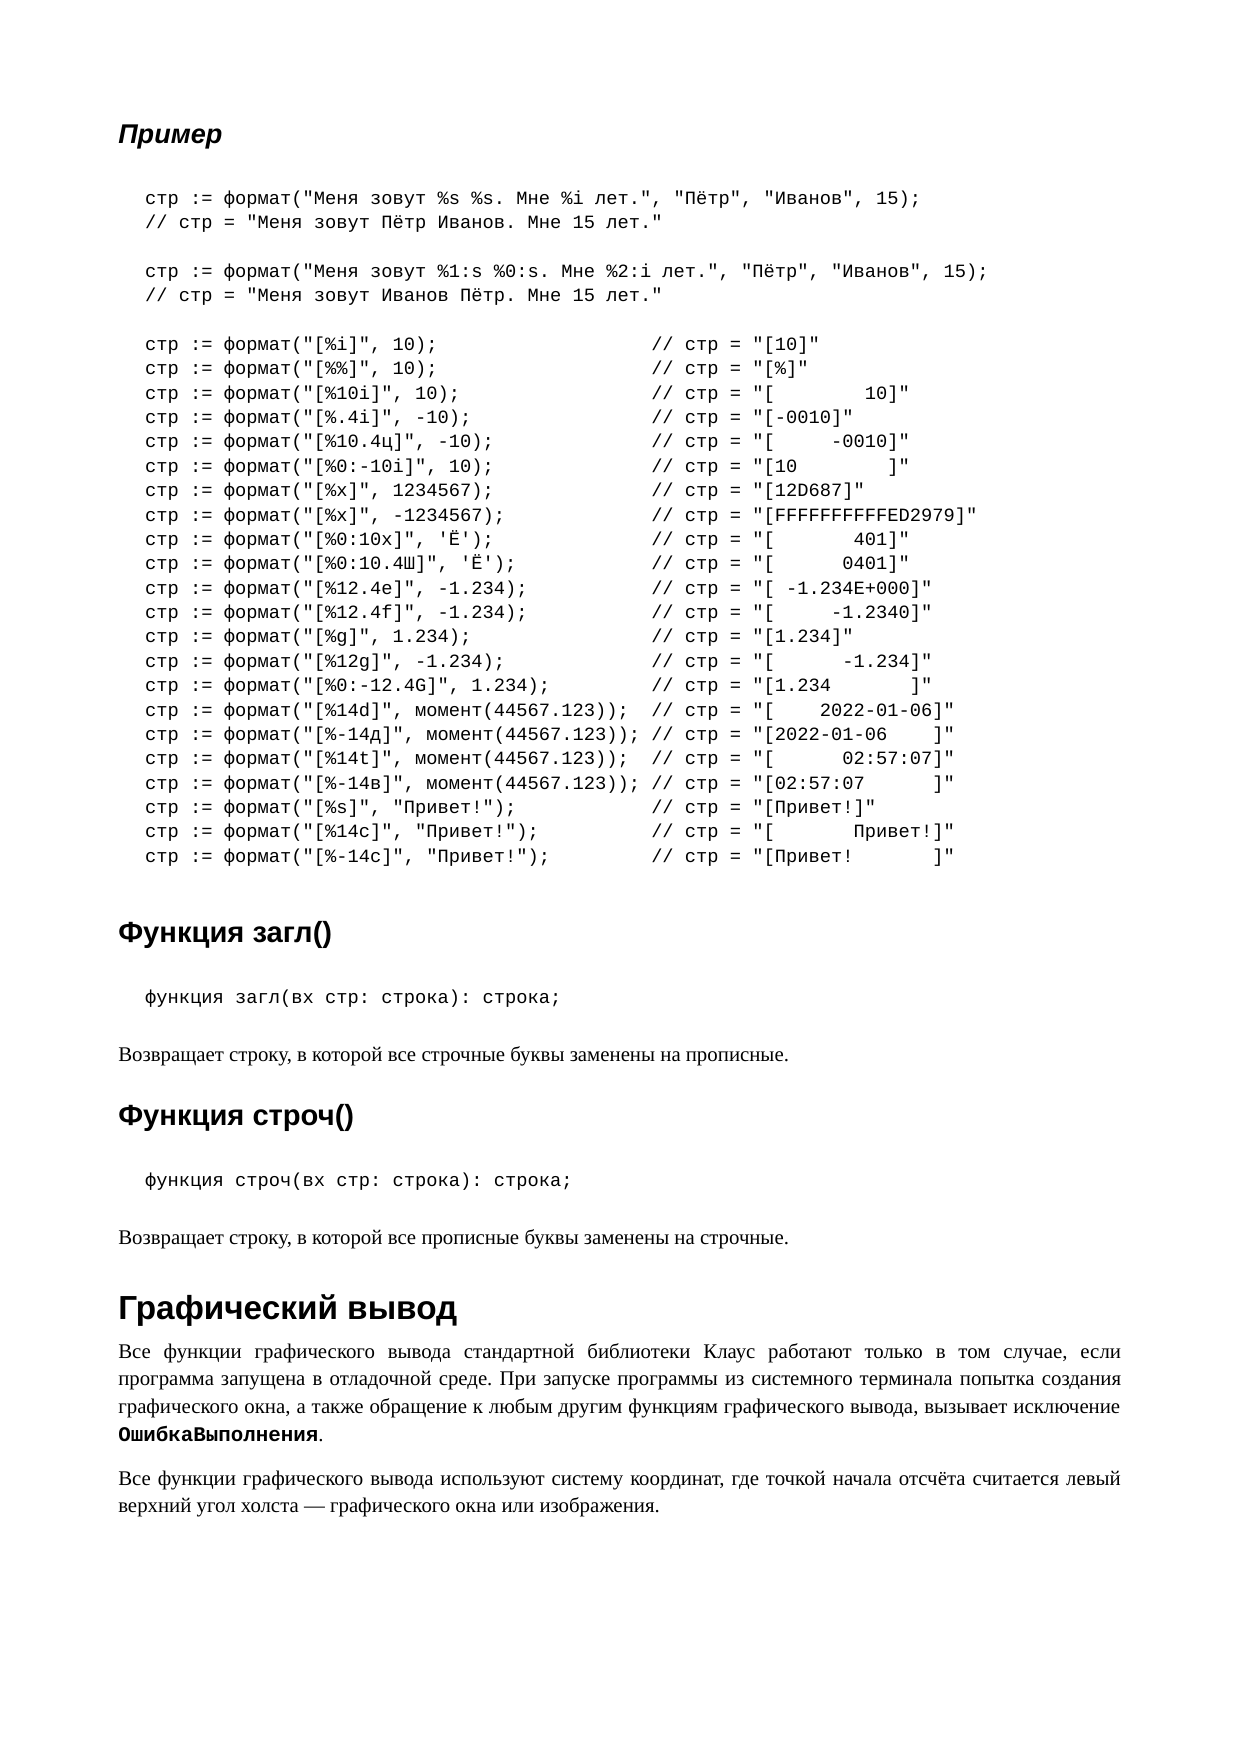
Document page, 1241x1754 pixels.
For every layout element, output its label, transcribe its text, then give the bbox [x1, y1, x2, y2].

text стр := формат("[%12g]", -1.234); // стр = "[ -1.234]" [136, 643, 1104, 667]
text стр := формат("[%14с]", "Привет!"); // стр = "[ Привет!]" [136, 813, 1104, 838]
text стр := формат("[%-14д]", момент(44567.123)); // стр = "[2022-01-06 ]" [136, 716, 1104, 740]
text стр := формат("[%-14в]", момент(44567.123)); // стр = "[02:57:07 ]" [136, 764, 1104, 789]
text функция строч(вх стр: строка): строка; [136, 1162, 1104, 1201]
subtitle Функция загл() [118, 915, 1122, 948]
text стр := формат("[%12.4f]", -1.234); // стр = "[ -1.2340]" [136, 594, 1104, 618]
text функция загл(вх стр: строка): строка; [136, 979, 1104, 1018]
subtitle Пример [118, 118, 1122, 149]
text // стр = "Меня зовут Пётр Иванов. Мне 15 лет." [136, 204, 1104, 234]
text стр := формат("[%10i]", 10); // стр = "[ 10]" [136, 374, 1104, 399]
text стр := формат("Меня зовут %s %s. Мне %i лет.", "Пётр", "Иванов", 15); [136, 179, 1104, 204]
text стр := формат("[%i]", 10); // стр = "[10]" [136, 326, 1104, 350]
subtitle Функция строч() [118, 1098, 1122, 1132]
text стр := формат("[%s]", "Привет!"); // стр = "[Привет!]" [136, 789, 1104, 813]
text стр := формат("[%0:-12.4G]", 1.234); // стр = "[1.234 ]" [136, 667, 1104, 691]
text стр := формат("[%0:10.4Ш]", 'Ё'); // стр = "[ 0401]" [136, 545, 1104, 569]
text Возвращает строку, в которой все строчные буквы заменены на прописные. [118, 1041, 1122, 1066]
text стр := формат("[%%]", 10); // стр = "[%]" [136, 350, 1104, 374]
text стр := формат("[%14t]", момент(44567.123)); // стр = "[ 02:57:07]" [136, 740, 1104, 764]
text стр := формат("[%-14с]", "Привет!"); // стр = "[Привет! ]" [136, 838, 1104, 877]
text стр := формат("[%12.4e]", -1.234); // стр = "[ -1.234E+000]" [136, 569, 1104, 594]
subtitle Графический вывод [118, 1288, 1122, 1326]
text стр := формат("[%10.4ц]", -10); // стр = "[ -0010]" [136, 423, 1104, 448]
text стр := формат("Меня зовут %1:s %0:s. Мне %2:i лет.", "Пётр", "Иванов", 15); [136, 253, 1104, 277]
text стр := формат("[%g]", 1.234); // стр = "[1.234]" [136, 618, 1104, 643]
text // стр = "Меня зовут Иванов Пётр. Мне 15 лет." [136, 277, 1104, 307]
text стр := формат("[%.4i]", -10); // стр = "[-0010]" [136, 399, 1104, 423]
text Возвращает строку, в которой все прописные буквы заменены на строчные. [118, 1225, 1122, 1249]
text стр := формат("[%14d]", момент(44567.123)); // стр = "[ 2022-01-06]" [136, 691, 1104, 716]
text стр := формат("[%x]", -1234567); // стр = "[FFFFFFFFFFED2979]" [136, 496, 1104, 521]
text Все функции графического вывода используют систему координат, где точкой начала отсчёта считается левый верхний угол холста — графического окна или изображения. [118, 1466, 1122, 1517]
text Все функции графического вывода стандартной библиотеки Клаус работают только в том случае, если программа запущена в отладочной среде. При запуске программы из системного терминала попытка создания графического окна, а также обращение к любым другим функциям графического вывода, вызывает исключение ОшибкаВыполнения. [118, 1339, 1122, 1447]
text стр := формат("[%0:10x]", 'Ё'); // стр = "[ 401]" [136, 521, 1104, 545]
text стр := формат("[%0:-10i]", 10); // стр = "[10 ]" [136, 448, 1104, 472]
text стр := формат("[%x]", 1234567); // стр = "[12D687]" [136, 472, 1104, 496]
